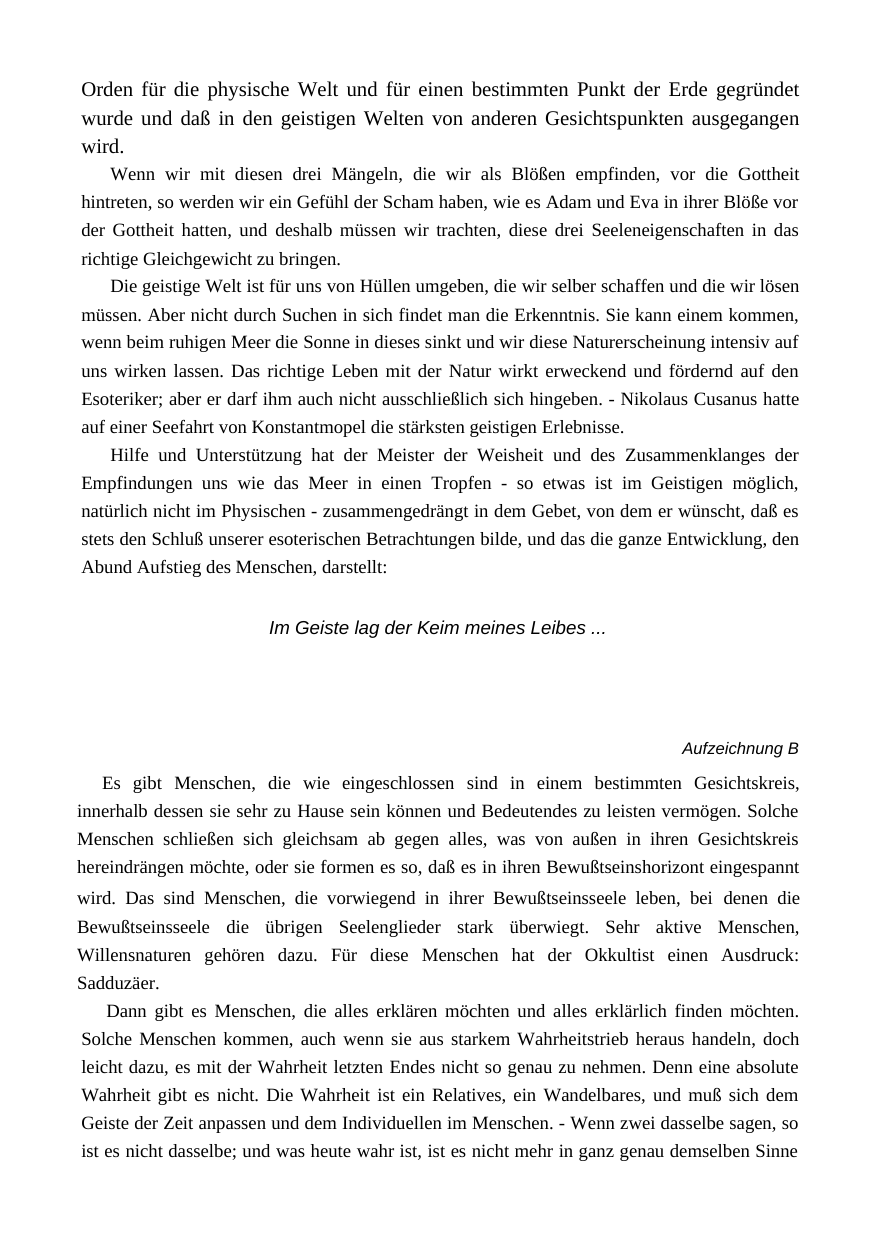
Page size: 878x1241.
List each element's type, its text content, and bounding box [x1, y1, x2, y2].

text Es gibt Menschen, die wie eingeschlossen sind in einem bestimmten Gesichtskreis, innerhalb dessen sie sehr zu Hause sein können und Bedeutendes zu leisten vermögen. Solche Menschen schließen sich gleichsam ab gegen alles, was von außen in ihren Gesichtskreis hereindrängen möchte, oder sie formen es so, daß es in ihren Bewußtseinshorizont eingespannt wird. Das sind Menschen, die vorwiegend in ihrer Bewußtseinsseele leben, bei denen die Bewußtseinsseele die übrigen Seelenglieder stark überwiegt. Sehr aktive Menschen, Willensnaturen gehören dazu. Für diese Menschen hat der Okkultist einen Ausdruck: Sadduzäer. [77, 772, 800, 993]
text Wenn wir mit diesen drei Mängeln, die wir als Blößen empfinden, vor die Gottheit hintreten, so werden wir ein Gefühl der Scham haben, wie es Adam und Eva in ihrer Blöße vor der Gottheit hatten, und deshalb müssen wir trachten, diese drei Seeleneigenschaften in das richtige Gleichgewicht zu bringen. [81, 163, 800, 269]
text Aufzeichnung B [77, 738, 800, 758]
text Hilfe und Unterstützung hat der Meister der Weisheit und des Zusammenklanges der Empfindungen uns wie das Meer in einen Tropfen - so etwas ist im Geistigen möglich, natürlich nicht im Physischen - zusammengedrängt in dem Gebet, von dem er wünscht, daß es stets den Schluß unserer esoterischen Betrachtungen bilde, und das die ganze Entwicklung, den Abund Aufstieg des Menschen, darstellt: [81, 443, 800, 577]
text Dann gibt es Menschen, die alles erklären möchten und alles erklärlich finden möchten. Solche Menschen kommen, auch wenn sie aus starkem Wahrheitstrieb heraus handeln, doch leicht dazu, es mit der Wahrheit letzten Endes nicht so genau zu nehmen. Denn eine absolute Wahrheit gibt es nicht. Die Wahrheit ist ein Relatives, ein Wandelbares, und muß sich dem Geiste der Zeit anpassen und dem Individuellen im Menschen. - Wenn zwei dasselbe sagen, so ist es nicht dasselbe; und was heute wahr ist, ist es nicht mehr in ganz genau demselben Sinne [81, 1000, 800, 1161]
text Im Geiste lag der Keim meines Leibes ... [77, 617, 800, 638]
text Orden für die physische Welt und für einen bestimmten Punkt der Erde gegründet wurde und daß in den geistigen Welten von anderen Gesichtspunkten ausgegangen wird. [81, 77, 800, 158]
text Die geistige Welt ist für uns von Hüllen umgeben, die wir selber schaffen und die wir lösen müssen. Aber nicht durch Suchen in sich findet man die Erkenntnis. Sie kann einem kommen, wenn beim ruhigen Meer die Sonne in dieses sinkt und wir diese Naturerscheinung intensiv auf uns wirken lassen. Das richtige Leben mit der Natur wirkt erweckend und fördernd auf den Esoteriker; aber er darf ihm auch nicht ausschließlich sich hingeben. - Nikolaus Cusanus hatte auf einer Seefahrt von Konstantmopel die stärksten geistigen Erlebnisse. [81, 275, 800, 437]
